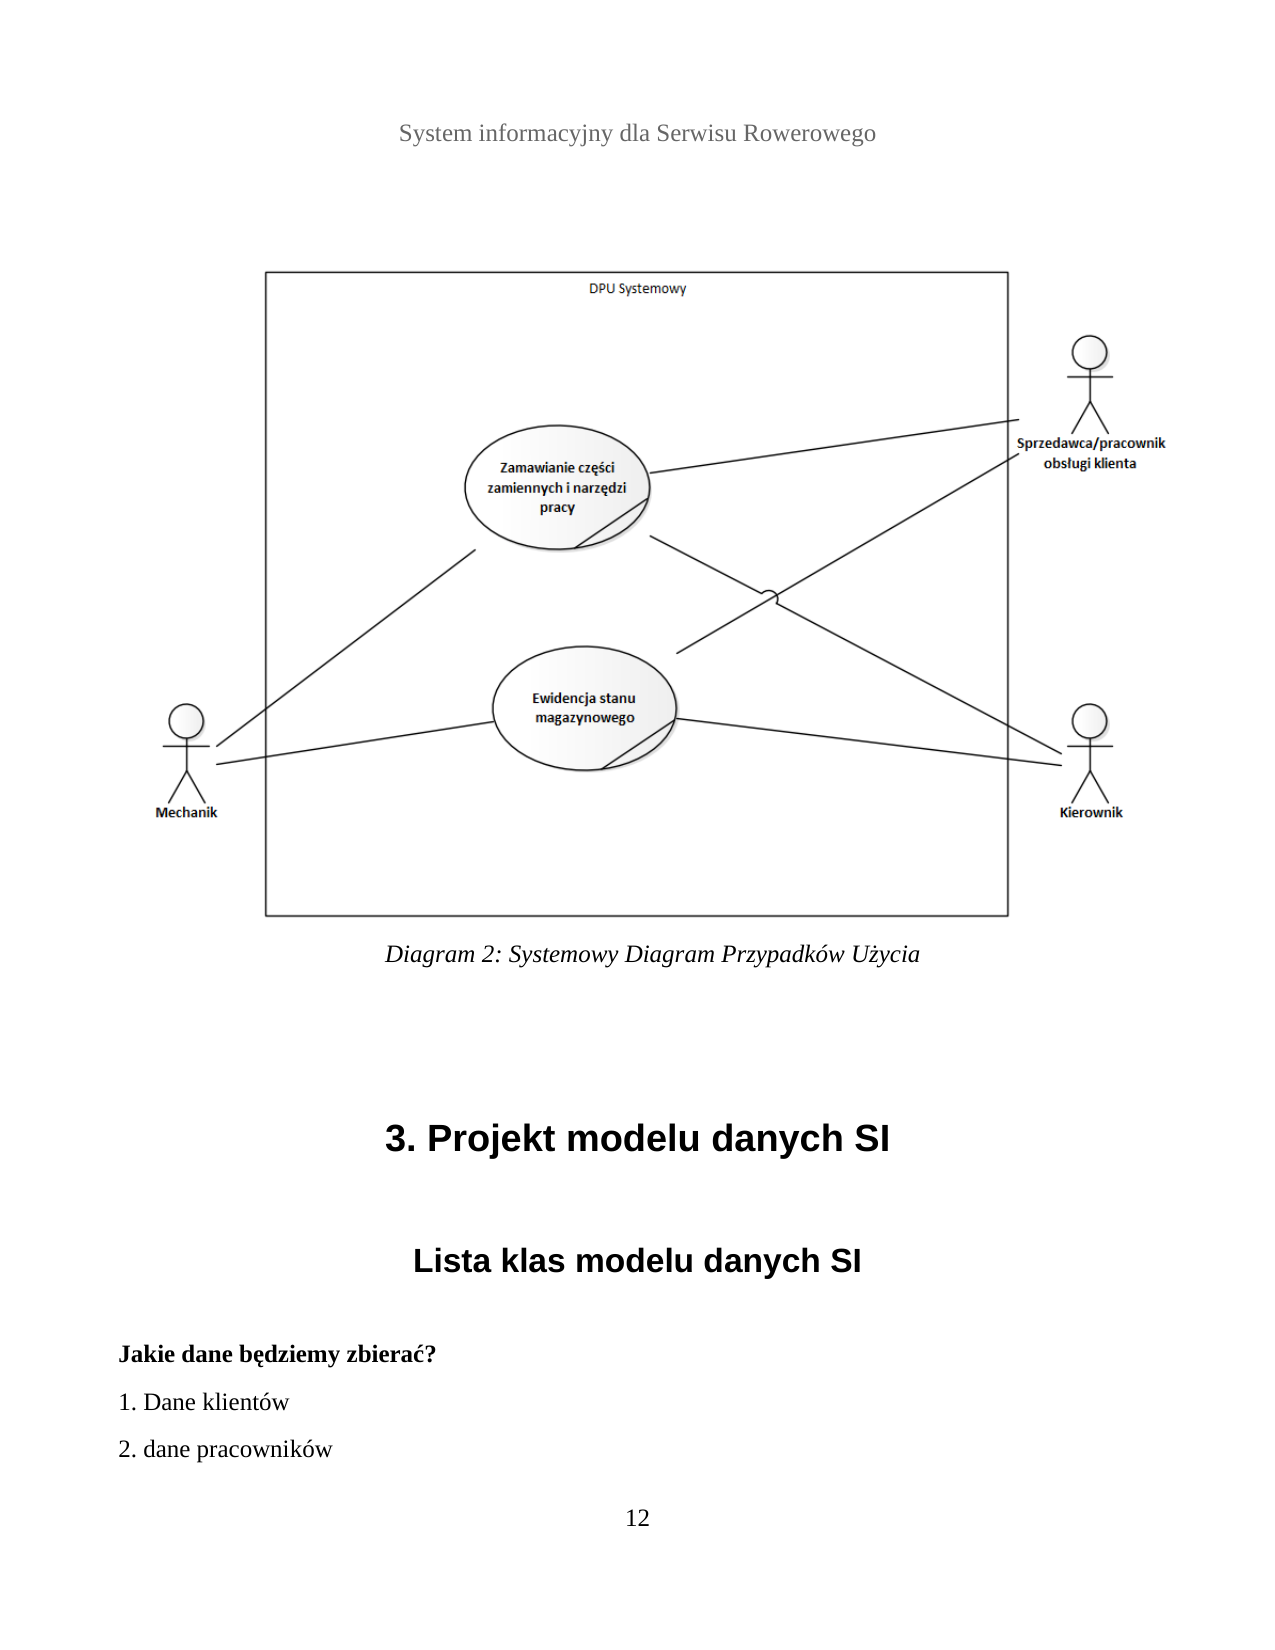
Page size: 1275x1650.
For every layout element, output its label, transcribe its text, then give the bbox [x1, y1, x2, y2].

text Diagram 2: Systemowy Diagram Przypadków Użycia [134, 939, 1173, 968]
subtitle 3. Projekt modelu danych SI [118, 1116, 1157, 1159]
text 1. Dane klientów [118, 1387, 1157, 1416]
text Jakie dane będziemy zbierać? [118, 1339, 1157, 1368]
picture [134, 243, 1174, 939]
subtitle Lista klas modelu danych SI [118, 1241, 1157, 1279]
text 2. dane pracowników [118, 1434, 1157, 1463]
